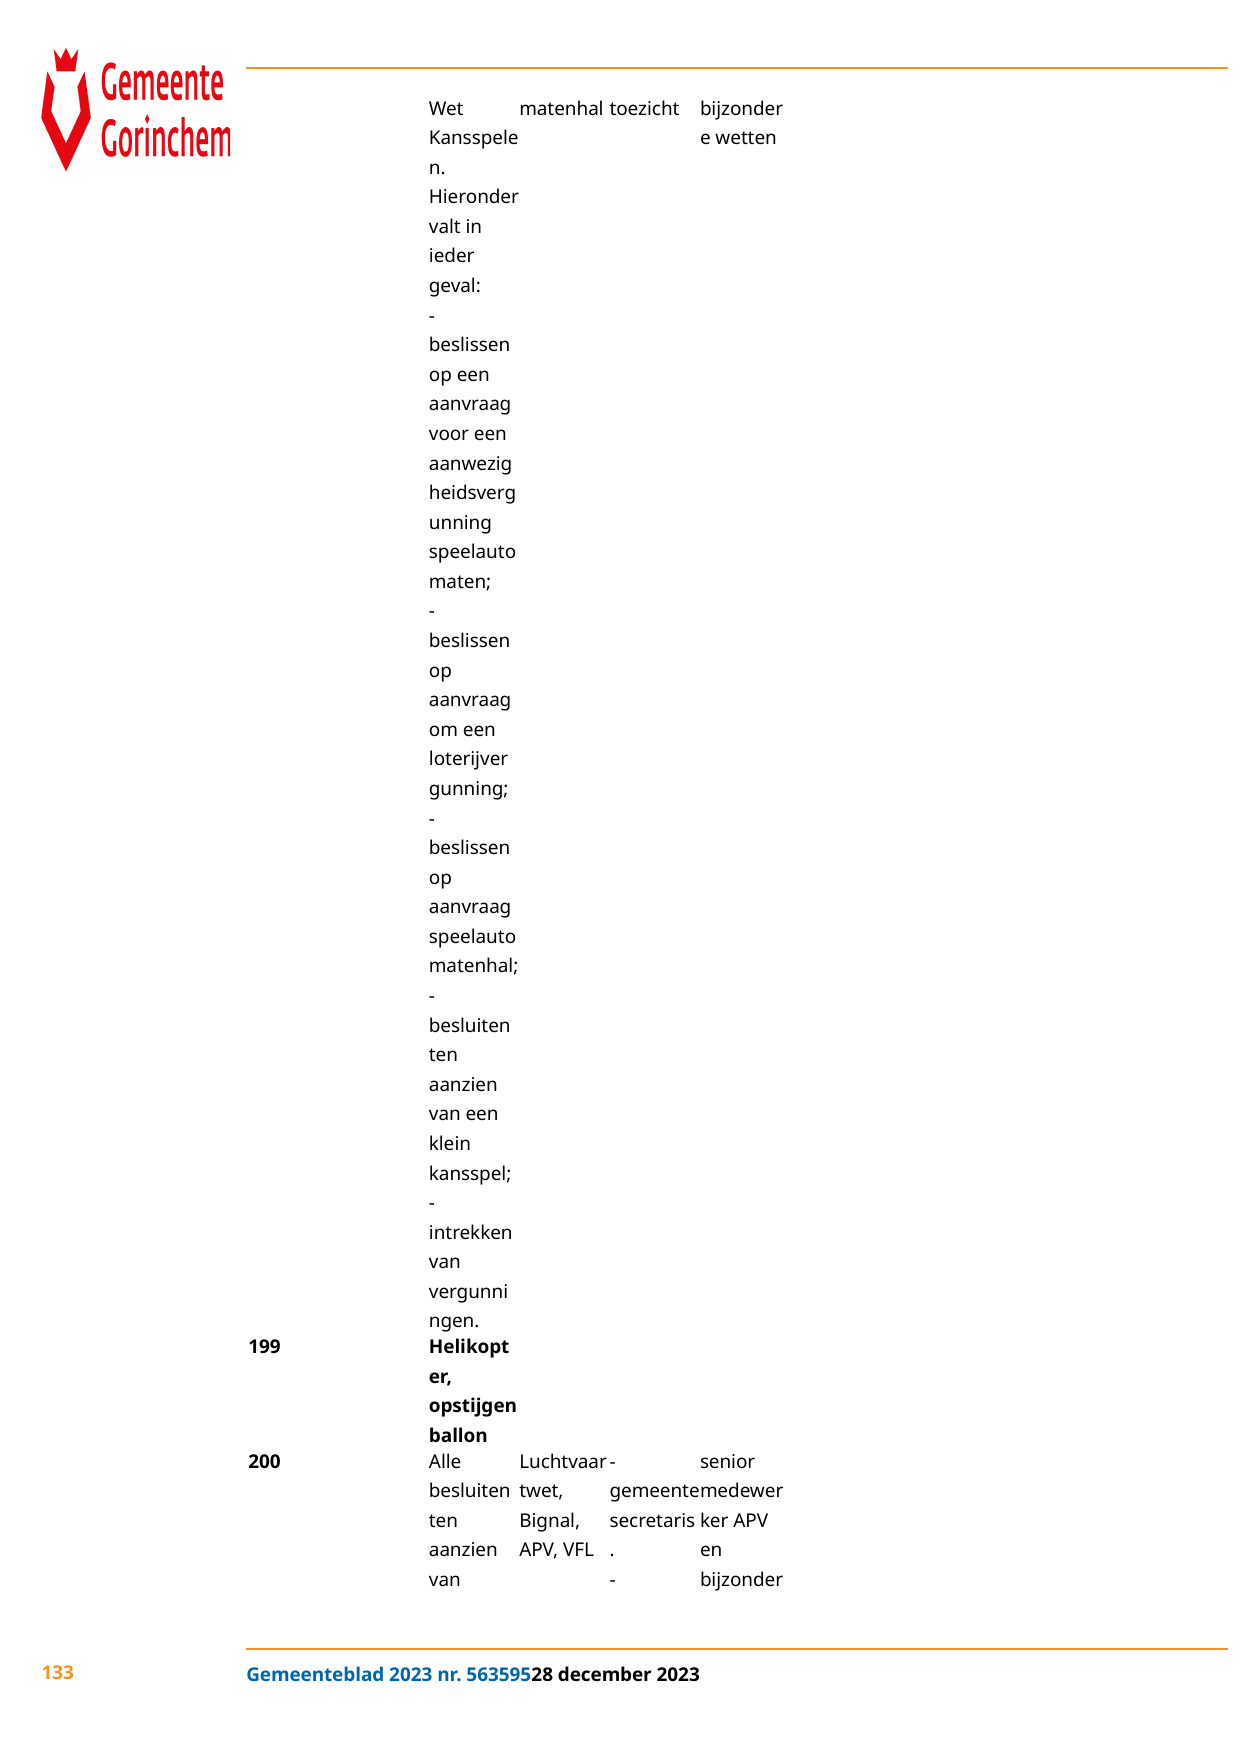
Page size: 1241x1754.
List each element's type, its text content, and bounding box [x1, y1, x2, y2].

table_cell [971, 95, 1061, 1333]
table_cell 199 [248, 1334, 338, 1448]
table_cell Wet Kansspelen. Hieronder valt in ieder geval: - beslissen op een aanvraag voor een aanwezigheidsvergunning speelautomaten; - beslissen op aanvraag om een loterijvergunning; - beslissen op aanvraag speelautomatenhal; - besluiten ten aanzien van een klein kansspel; - intrekken van vergunningen. [429, 95, 519, 1333]
table_cell [971, 1448, 1061, 1592]
picture [41, 47, 231, 172]
table_cell - gemeentesecretaris. [609, 1448, 700, 1592]
table_cell Luchtvaartwet, Bignal, APV, VFL [519, 1448, 609, 1592]
table_cell [1061, 95, 1152, 1333]
table_cell [790, 1334, 881, 1448]
table_cell [971, 1334, 1061, 1448]
table_cell [338, 1448, 429, 1592]
table_cell Alle besluiten ten aanzien van [429, 1448, 519, 1592]
table_cell 200 [248, 1448, 338, 1592]
table_cell [248, 95, 338, 1333]
table_cell [881, 95, 971, 1333]
table_cell [700, 1334, 790, 1448]
table_cell [790, 1448, 881, 1592]
table_cell bijzondere wetten [700, 95, 790, 1333]
table_cell matenhal [519, 95, 609, 1333]
table_cell [881, 1334, 971, 1448]
table_cell [1061, 1334, 1152, 1448]
table_cell [609, 1334, 700, 1448]
table_cell [338, 95, 429, 1333]
table_cell [881, 1448, 971, 1592]
table_cell senior medewerker APV en bijzonder [700, 1448, 790, 1592]
table_cell [519, 1334, 609, 1448]
table_cell [1061, 1448, 1152, 1592]
table_cell [338, 1334, 429, 1448]
table_cell toezicht [609, 95, 700, 1333]
table_cell Helikopter, opstijgen ballon [429, 1334, 519, 1448]
table_cell [790, 95, 881, 1333]
